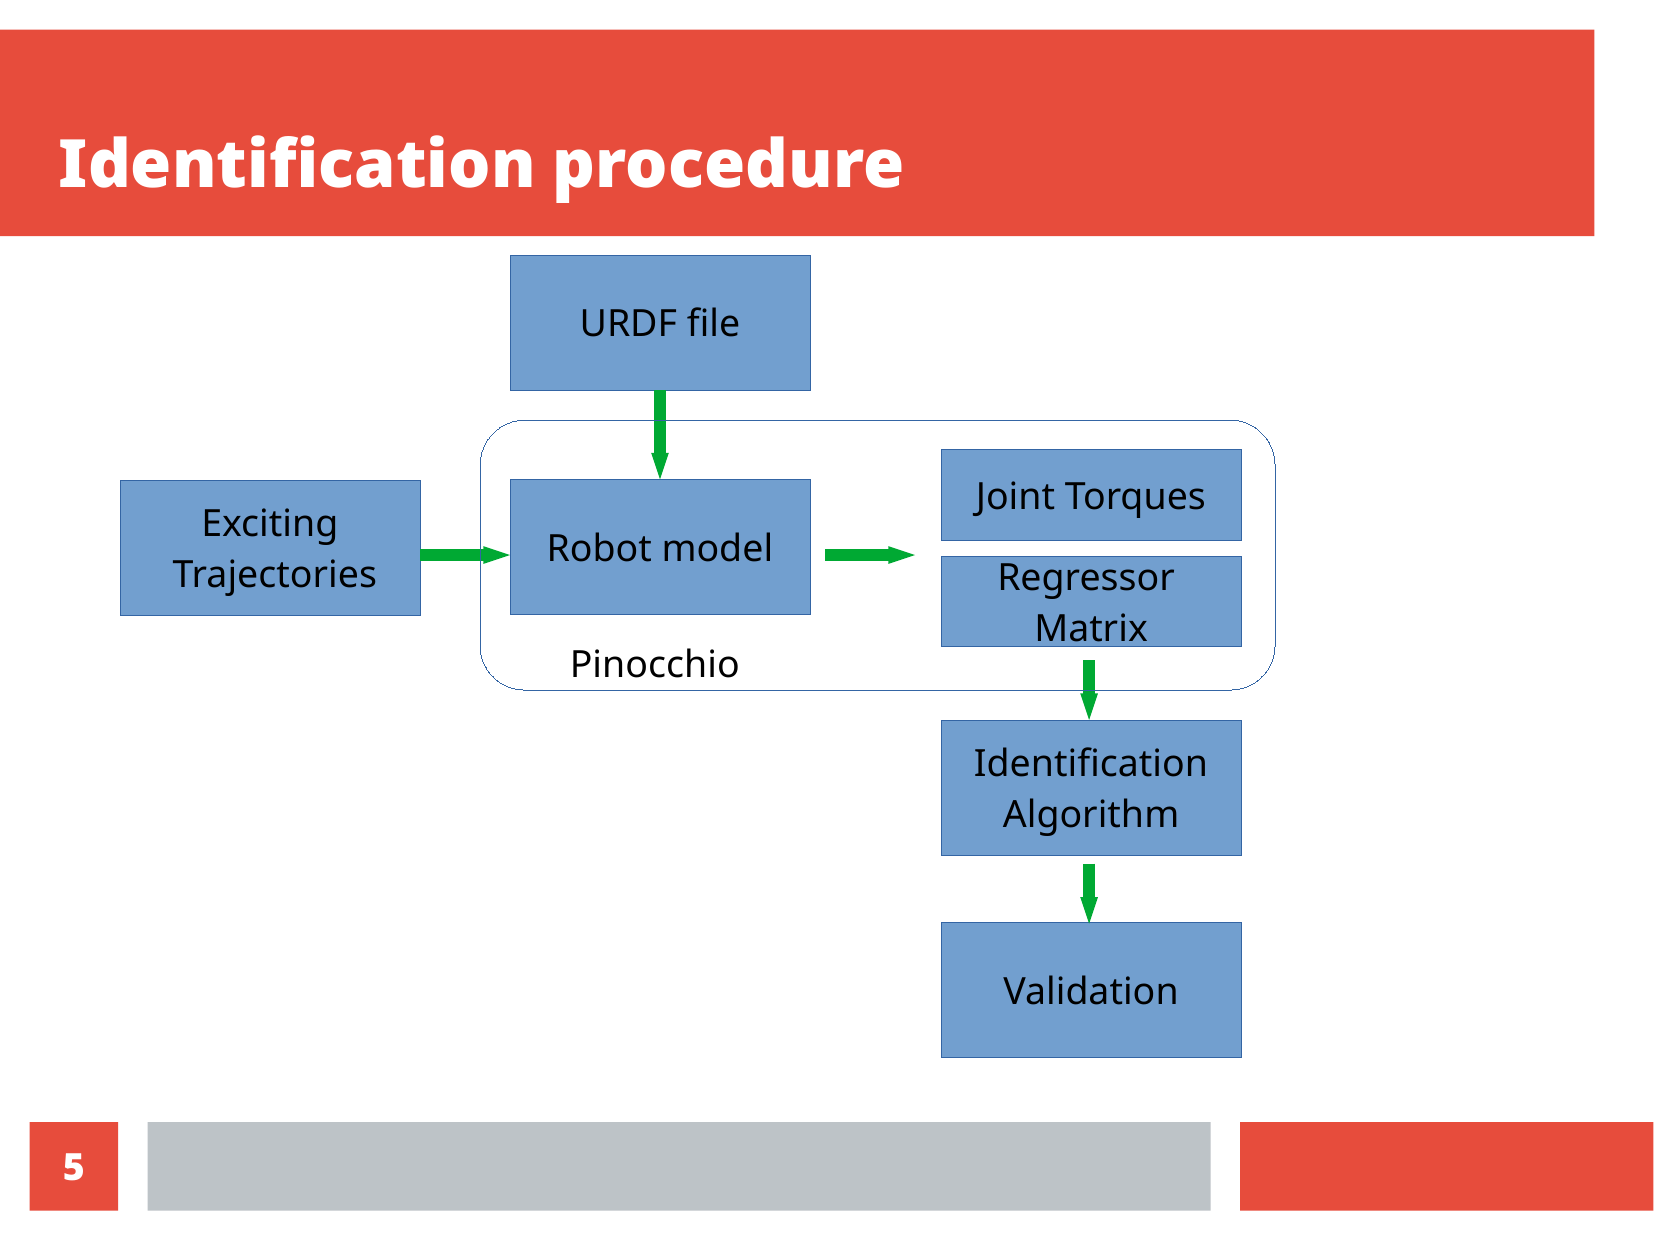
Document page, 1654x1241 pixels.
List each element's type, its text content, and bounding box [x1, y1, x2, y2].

text_box [480, 420, 1276, 691]
text_box Pinocchio [555, 630, 841, 696]
text_box URDF file [510, 255, 811, 391]
text_box Identification Algorithm [941, 720, 1242, 856]
title Identification procedure [59, 59, 1595, 207]
text_box Validation [941, 922, 1242, 1058]
text_box Exciting Trajectories [120, 480, 421, 616]
